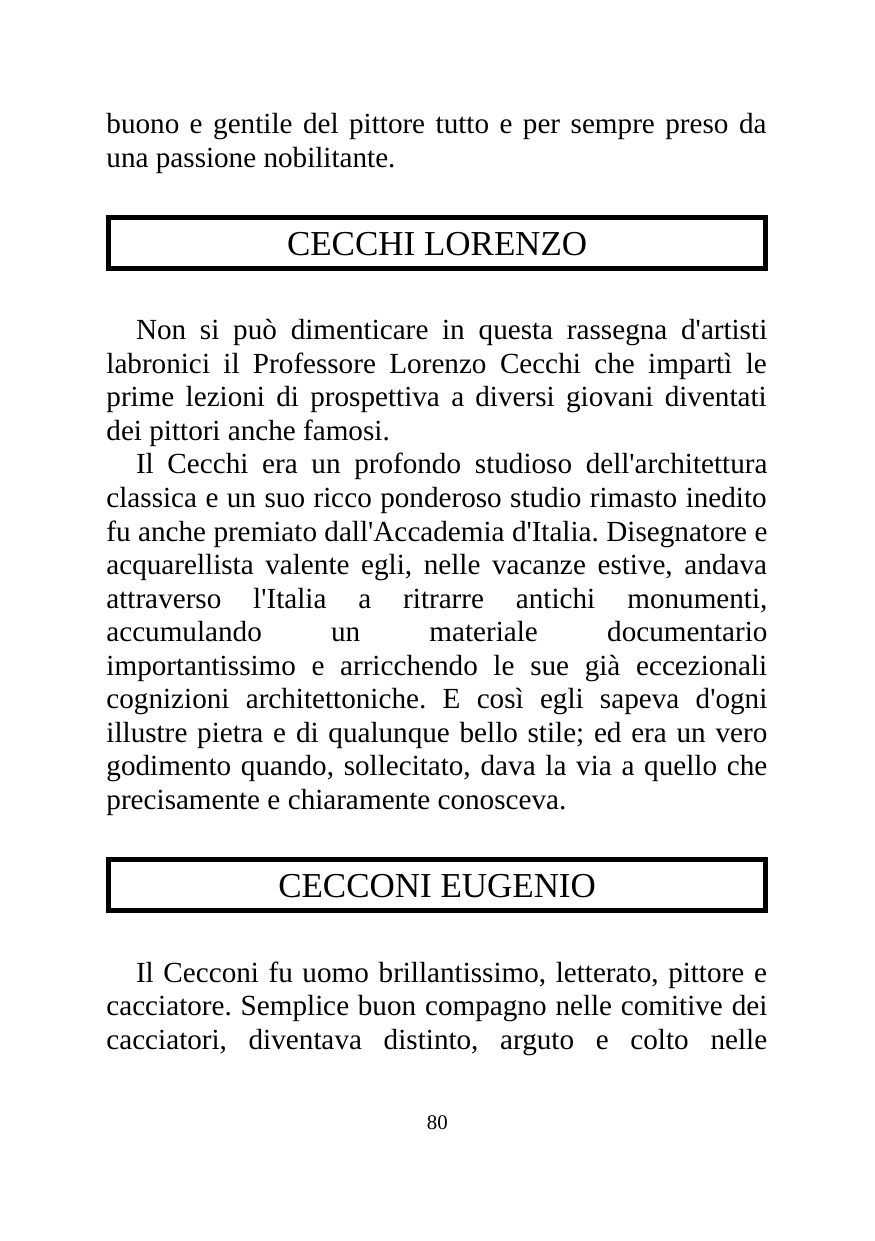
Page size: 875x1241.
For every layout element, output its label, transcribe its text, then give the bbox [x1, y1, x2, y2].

subtitle CECCONI EUGENIO [111, 862, 763, 908]
text Il Cecconi fu uomo brillantissimo, letterato, pittore e cacciatore. Semplice buon compagno nelle comitive dei cacciatori, diventava distinto, arguto e colto nelle [106, 955, 768, 1055]
subtitle CECCHI LORENZO [111, 220, 763, 266]
text Il Cecchi era un profondo studioso dell'architettura classica e un suo ricco ponderoso studio rimasto inedito fu anche premiato dall'Accademia d'Italia. Disegnatore e acquarellista valente egli, nelle vacanze estive, andava attraverso l'Italia a ritrarre antichi monumenti, accumulando un materiale documentario importantissimo e arricchendo le sue già eccezionali cognizioni architettoniche. E così egli sapeva d'ogni illustre pietra e di qualunque bello stile; ed era un vero godimento quando, sollecitato, dava la via a quello che precisamente e chiaramente conosceva. [106, 447, 768, 816]
text buono e gentile del pittore tutto e per sempre preso da una passione nobilitante. [106, 106, 768, 173]
text Non si può dimenticare in questa rassegna d'artisti labronici il Professore Lorenzo Cecchi che impartì le prime lezioni di prospettiva a diversi giovani diventati dei pittori anche famosi. [106, 312, 768, 447]
